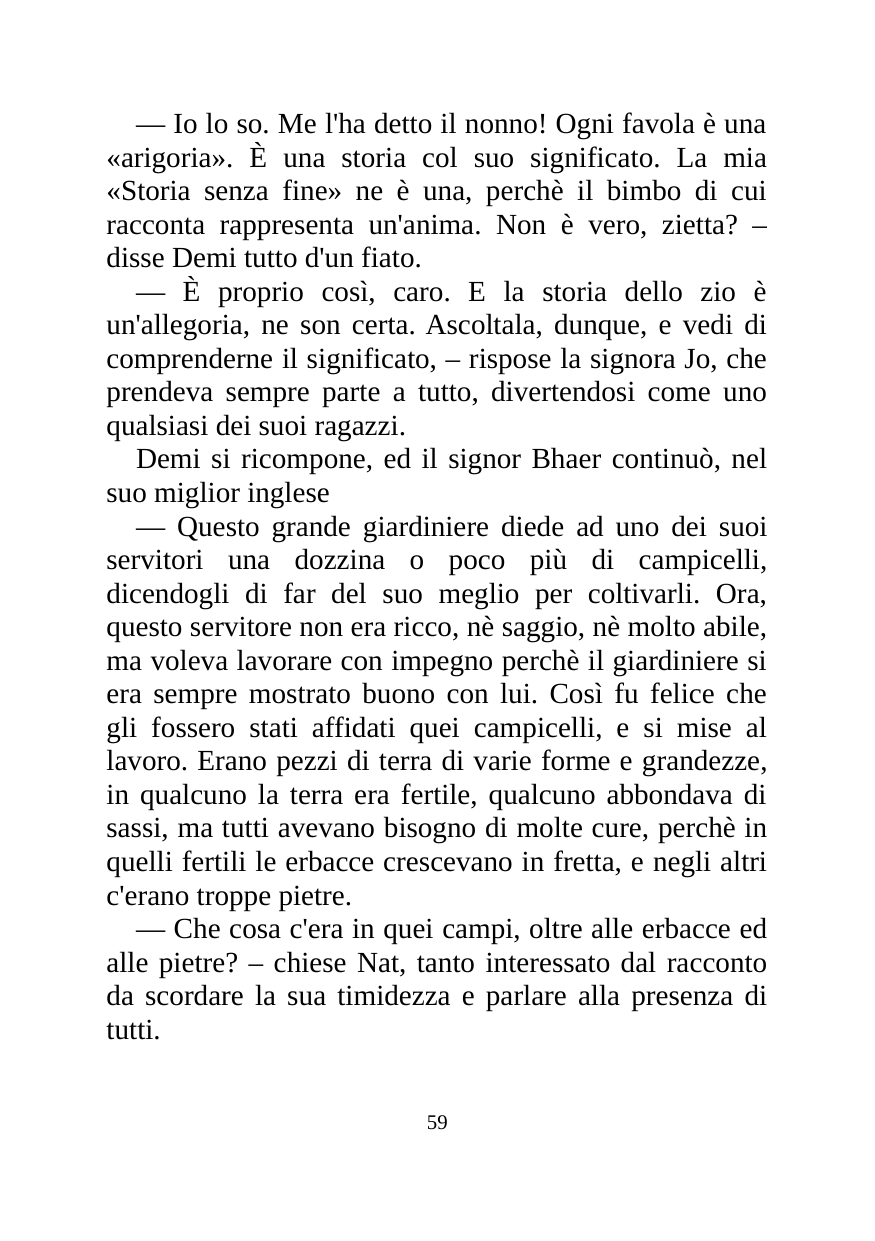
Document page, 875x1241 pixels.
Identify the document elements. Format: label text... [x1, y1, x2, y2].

text Demi si ricompone, ed il signor Bhaer continuò, nel suo miglior inglese [106, 442, 768, 509]
text — Io lo so. Me l'ha detto il nonno! Ogni favola è una «arigoria». È una storia col suo significato. La mia «Storia senza fine» ne è una, perchè il bimbo di cui racconta rappresenta un'anima. Non è vero, zietta? – disse Demi tutto d'un fiato. [106, 106, 768, 274]
text — È proprio così, caro. E la storia dello zio è un'allegoria, ne son certa. Ascoltala, dunque, e vedi di comprenderne il significato, – rispose la signora Jo, che prendeva sempre parte a tutto, divertendosi come uno qualsiasi dei suoi ragazzi. [106, 274, 768, 442]
text — Questo grande giardiniere diede ad uno dei suoi servitori una dozzina o poco più di campicelli, dicendogli di far del suo meglio per coltivarli. Ora, questo servitore non era ricco, nè saggio, nè molto abile, ma voleva lavorare con impegno perchè il giardiniere si era sempre mostrato buono con lui. Così fu felice che gli fossero stati affidati quei campicelli, e si mise al lavoro. Erano pezzi di terra di varie forme e grandezze, in qualcuno la terra era fertile, qualcuno abbondava di sassi, ma tutti avevano bisogno di molte cure, perchè in quelli fertili le erbacce crescevano in fretta, e negli altri c'erano troppe pietre. [106, 509, 768, 911]
text — Che cosa c'era in quei campi, oltre alle erbacce ed alle pietre? – chiese Nat, tanto interessato dal racconto da scordare la sua timidezza e parlare alla presenza di tutti. [106, 911, 768, 1045]
